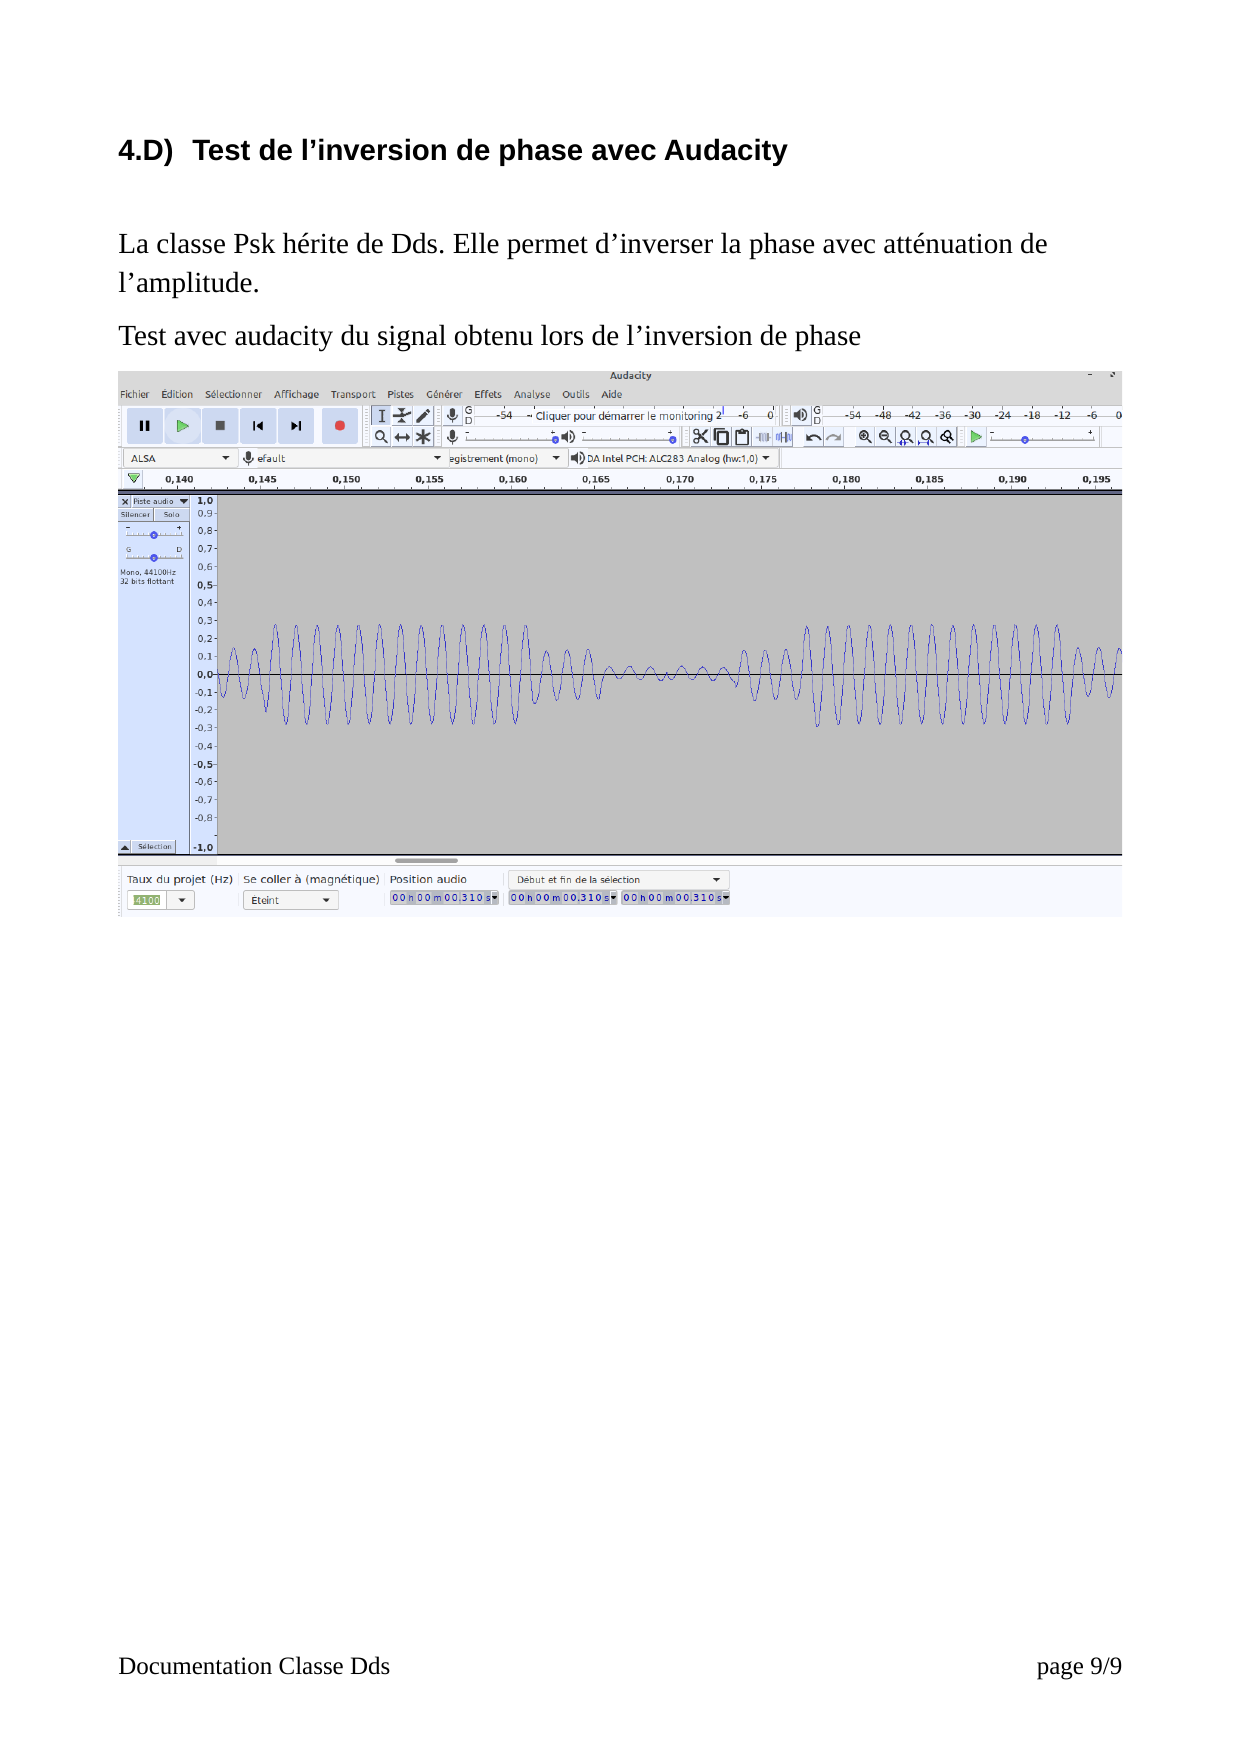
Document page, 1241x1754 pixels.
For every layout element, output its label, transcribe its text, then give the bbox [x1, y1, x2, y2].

subtitle Test de l’inversion de phase avec Audacity [118, 133, 1122, 166]
picture [118, 371, 1123, 917]
text La classe Psk hérite de Dds. Elle permet d’inverser la phase avec atténuation de l’amplitude. [118, 227, 1122, 299]
text Test avec audacity du signal obtenu lors de l’inversion de phase [118, 318, 1122, 352]
